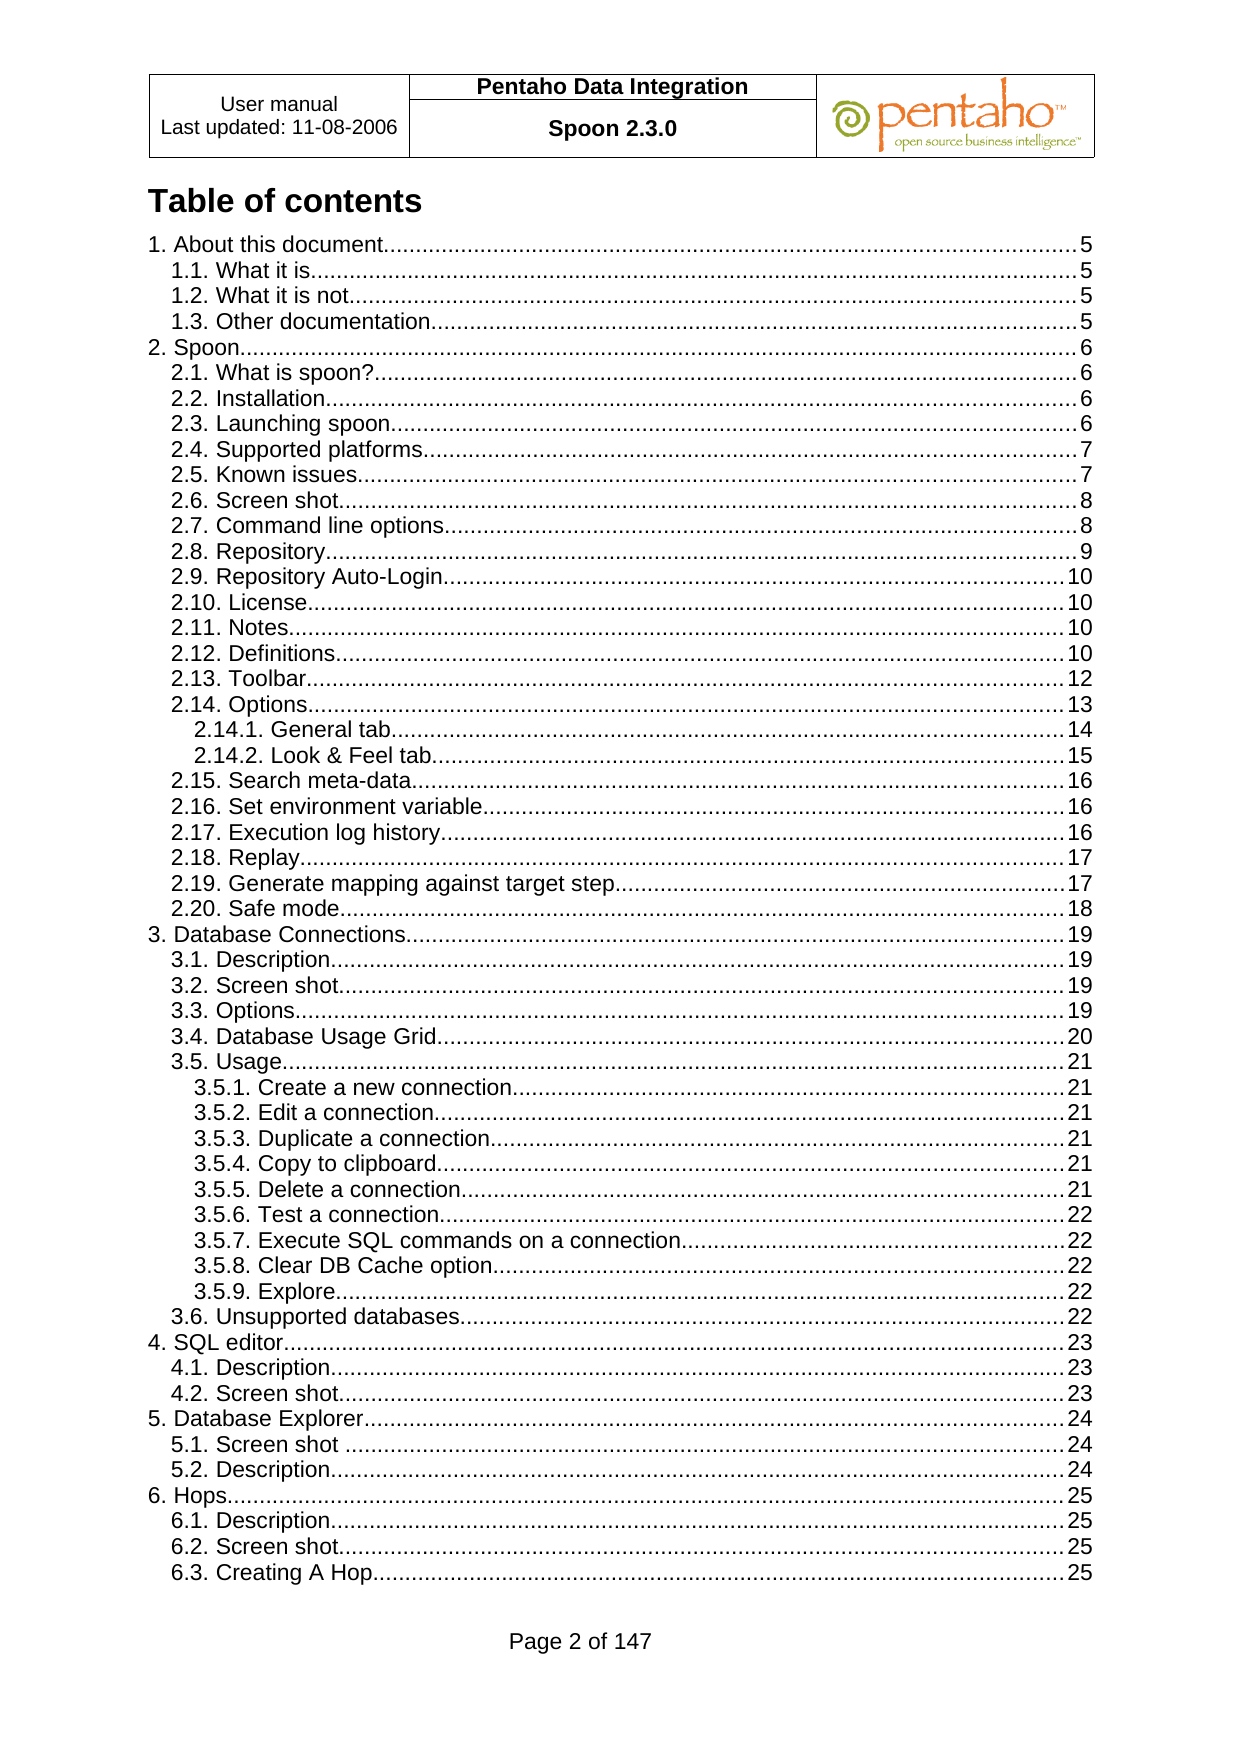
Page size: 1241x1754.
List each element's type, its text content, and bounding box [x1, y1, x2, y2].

subtitle Table of contents [148, 183, 1092, 220]
text 1. About this document 5 [148, 232, 1092, 258]
text 2.16. Set environment variable 16 [171, 794, 1092, 819]
text 3.6. Unsupported databases 22 [171, 1304, 1092, 1329]
text 1.3. Other documentation 5 [171, 309, 1092, 334]
text 2.14.1. General tab 14 [193, 717, 1092, 743]
text 4.1. Description 23 [171, 1355, 1092, 1381]
text 3.5.4. Copy to clipboard 21 [193, 1151, 1092, 1176]
text 2.14.2. Look & Feel tab 15 [193, 743, 1092, 768]
text 6.2. Screen shot 25 [171, 1534, 1092, 1559]
text 3.5.1. Create a new connection 21 [193, 1074, 1092, 1100]
text 2.13. Toolbar 12 [171, 666, 1092, 692]
text 4. SQL editor 23 [148, 1329, 1092, 1355]
text 2. Spoon 6 [148, 334, 1092, 360]
text 5.1. Screen shot 24 [171, 1432, 1092, 1457]
text 3.3. Options 19 [171, 998, 1092, 1023]
text 4.2. Screen shot 23 [171, 1381, 1092, 1406]
text 6. Hops 25 [148, 1483, 1092, 1508]
text 6.3. Creating A Hop 25 [171, 1559, 1092, 1585]
text 2.14. Options 13 [171, 692, 1092, 717]
text 2.12. Definitions 10 [171, 641, 1092, 666]
text 3.5. Usage 21 [171, 1049, 1092, 1074]
text 1.1. What it is 5 [171, 258, 1092, 283]
text 3.5.3. Duplicate a connection 21 [193, 1125, 1092, 1151]
text 2.18. Replay 17 [171, 845, 1092, 870]
text 2.5. Known issues 7 [171, 462, 1092, 487]
text 3.5.8. Clear DB Cache option 22 [193, 1253, 1092, 1278]
text 3.1. Description 19 [171, 947, 1092, 972]
text 2.4. Supported platforms 7 [171, 436, 1092, 462]
text 3.5.5. Delete a connection 21 [193, 1176, 1092, 1202]
text 5.2. Description 24 [171, 1457, 1092, 1483]
text 2.8. Repository 9 [171, 538, 1092, 564]
text 3.5.6. Test a connection 22 [193, 1202, 1092, 1227]
text 2.20. Safe mode 18 [171, 896, 1092, 921]
text 2.10. License 10 [171, 589, 1092, 615]
text 3.2. Screen shot 19 [171, 972, 1092, 998]
text 1.2. What it is not 5 [171, 283, 1092, 309]
text 2.9. Repository Auto-Login 10 [171, 564, 1092, 589]
text 2.17. Execution log history 16 [171, 819, 1092, 845]
text 2.15. Search meta-data 16 [171, 768, 1092, 794]
text 5. Database Explorer 24 [148, 1406, 1092, 1432]
text 2.3. Launching spoon 6 [171, 411, 1092, 436]
text 3.5.9. Explore 22 [193, 1278, 1092, 1304]
text 3. Database Connections 19 [148, 921, 1092, 947]
text 2.6. Screen shot 8 [171, 487, 1092, 513]
text 6.1. Description 25 [171, 1508, 1092, 1534]
text 2.7. Command line options 8 [171, 513, 1092, 538]
text 3.5.2. Edit a connection 21 [193, 1100, 1092, 1125]
text 3.5.7. Execute SQL commands on a connection 22 [193, 1227, 1092, 1253]
text 2.11. Notes 10 [171, 615, 1092, 641]
text 2.2. Installation 6 [171, 385, 1092, 411]
text 3.4. Database Usage Grid 20 [171, 1023, 1092, 1049]
text 2.19. Generate mapping against target step 17 [171, 870, 1092, 896]
text 2.1. What is spoon? 6 [171, 360, 1092, 385]
